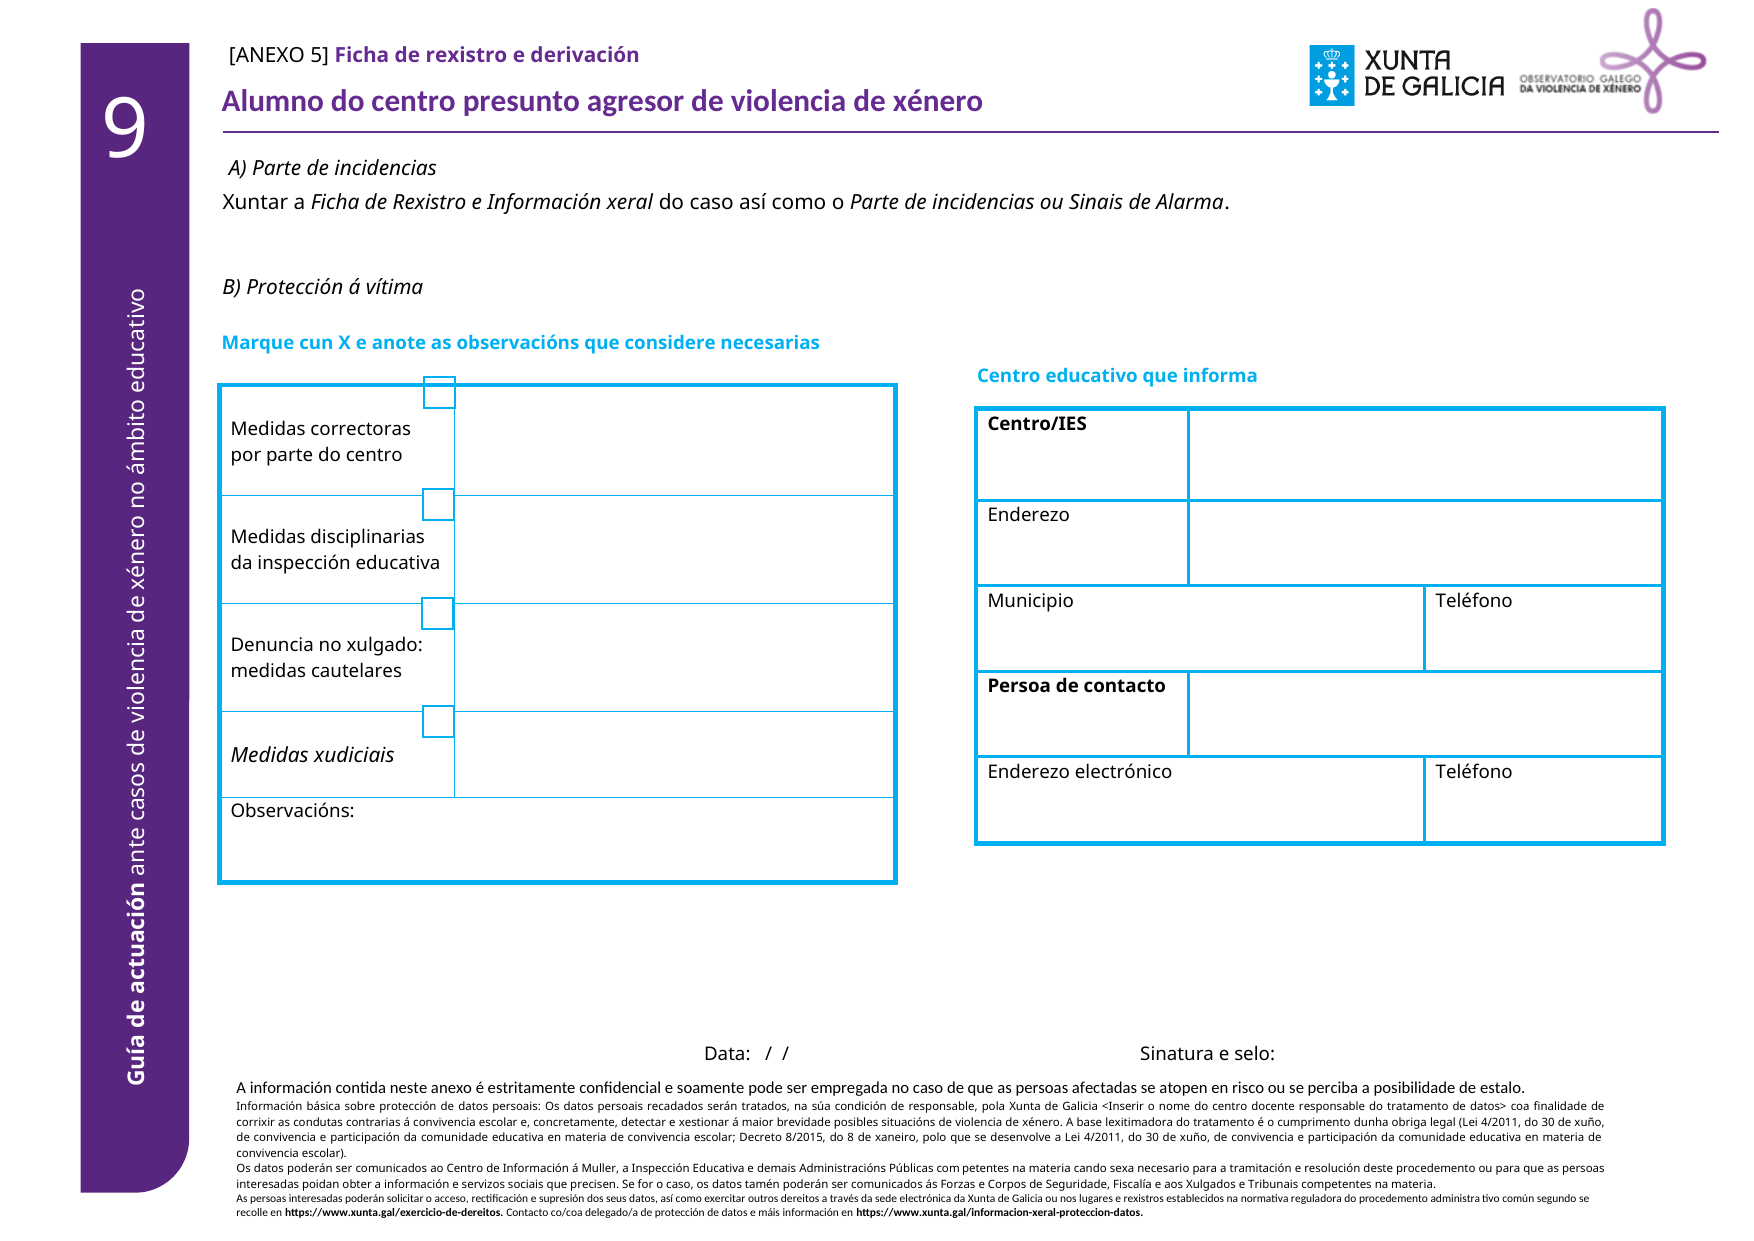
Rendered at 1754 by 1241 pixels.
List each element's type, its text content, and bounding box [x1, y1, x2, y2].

table_cell Observacións: [222, 798, 893, 880]
table_cell [455, 496, 893, 603]
table_cell Medidas xudiciais [222, 712, 454, 797]
text Marque cun X e anote as observacións que considere necesarias [221, 329, 840, 355]
table_cell Denuncia no xulgado: medidas cautelares [222, 604, 454, 711]
table_header [455, 387, 893, 494]
table_cell Medidas disciplinarias da inspección educativa [222, 496, 454, 603]
picture [1517, 8, 1719, 119]
table_cell [455, 604, 893, 711]
table_header [1190, 411, 1661, 499]
table_cell Enderezo [978, 502, 1187, 584]
table_cell Persoa de contacto [978, 673, 1187, 755]
table_header Centro/IES [978, 411, 1187, 499]
table_cell [455, 712, 893, 797]
table_cell Teléfono [1426, 758, 1661, 841]
text A) Parte de incidencias [221, 149, 1606, 183]
table_cell [1190, 502, 1661, 584]
text Xuntar a Ficha de Rexistro e Información xeral do caso así como o Parte de incidencias ou Sinais de Alarma. [221, 187, 1606, 215]
text B) Protección á vítima [221, 272, 1606, 301]
picture [1325, 72, 1339, 100]
text Data: / / Sinatura e selo: [298, 1040, 1606, 1066]
table_cell Teléfono [1426, 587, 1661, 670]
text Centro educativo que informa [976, 363, 1668, 388]
table_header Medidas correctoras por parte do centro [222, 387, 454, 494]
picture [1355, 45, 1504, 106]
table_cell [1190, 673, 1661, 755]
table_cell Municipio [978, 587, 1423, 670]
table_cell Enderezo electrónico [978, 758, 1423, 841]
